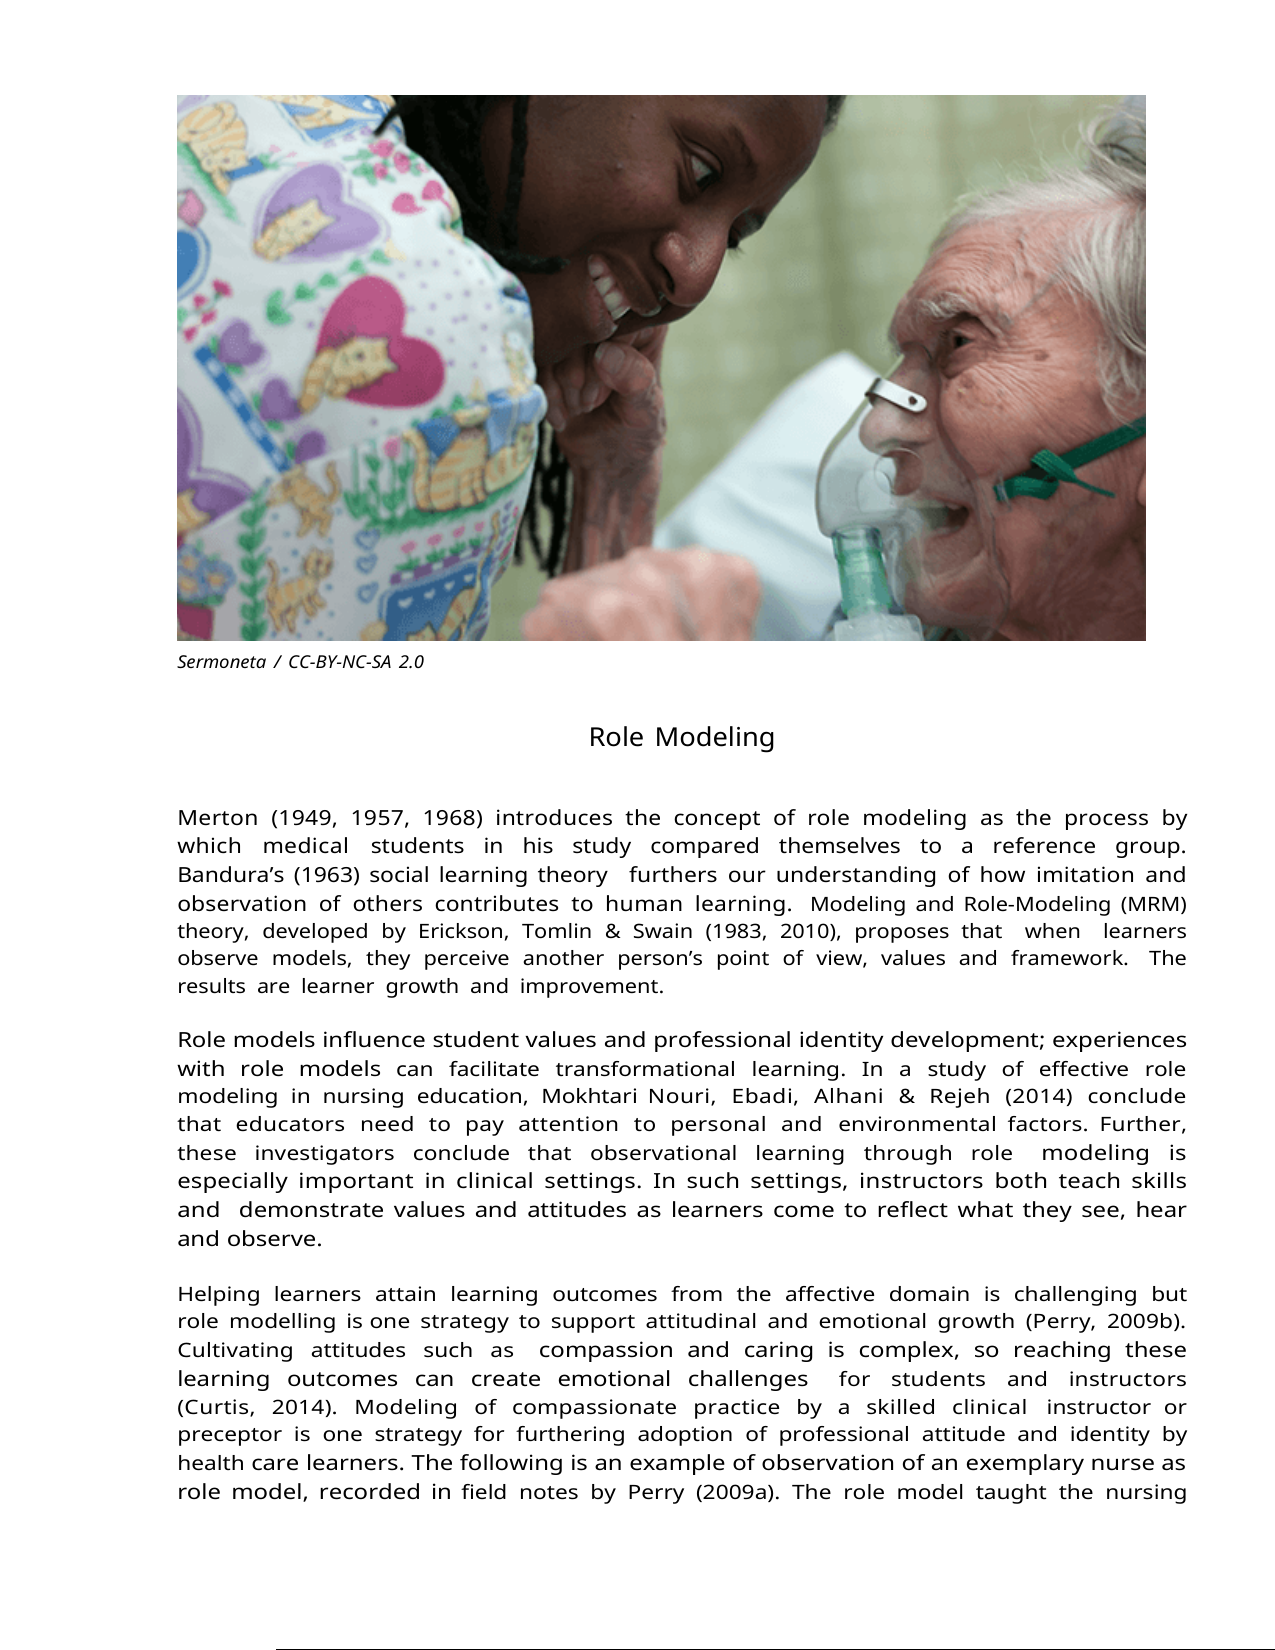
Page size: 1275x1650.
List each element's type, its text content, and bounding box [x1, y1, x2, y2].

subtitle Role Modeling [178, 719, 1186, 754]
text Merton (1949, 1957, 1968) introduces the concept of role modeling as the process by which medical students in his study compared themselves to a reference group. Bandura’s (1963) social learning theory furthers our understanding of how imitation and observation of others contributes to human learning. Modeling and Role-Modeling (MRM) theory, developed by Erickson, Tomlin & Swain (1983, 2010), proposes that when learners observe models, they perceive another person’s point of view, values and framework. The results are learner growth and improvement. [177, 803, 1187, 999]
text Helping learners attain learning outcomes from the aﬀective domain is challenging but role modelling is one strategy to support attitudinal and emotional growth (Perry, 2009b). Cultivating attitudes such as compassion and caring is complex, so reaching these learning outcomes can create emotional challenges for students and instructors (Curtis, 2014). Modeling of compassionate practice by a skilled clinical instructor or preceptor is one strategy for furthering adoption of professional attitude and identity by health care learners. The following is an example of observation of an exemplary nurse as role model, recorded in ﬁeld notes by Perry (2009a). The role model taught the nursing [177, 1280, 1187, 1505]
picture [177, 95, 1146, 641]
text Role models inﬂuence student values and professional identity development; experiences with role models can facilitate transformational learning. In a study of eﬀective role modeling in nursing education, Mokhtari Nouri, Ebadi, Alhani & Rejeh (2014) conclude that educators need to pay attention to personal and environmental factors. Further, these investigators conclude that observational learning through role modeling is especially important in clinical settings. In such settings, instructors both teach skills and demonstrate values and attitudes as learners come to reﬂect what they see, hear and observe. [177, 1025, 1187, 1253]
text Sermoneta / CC-BY-NC-SA 2.0 [177, 649, 1198, 673]
